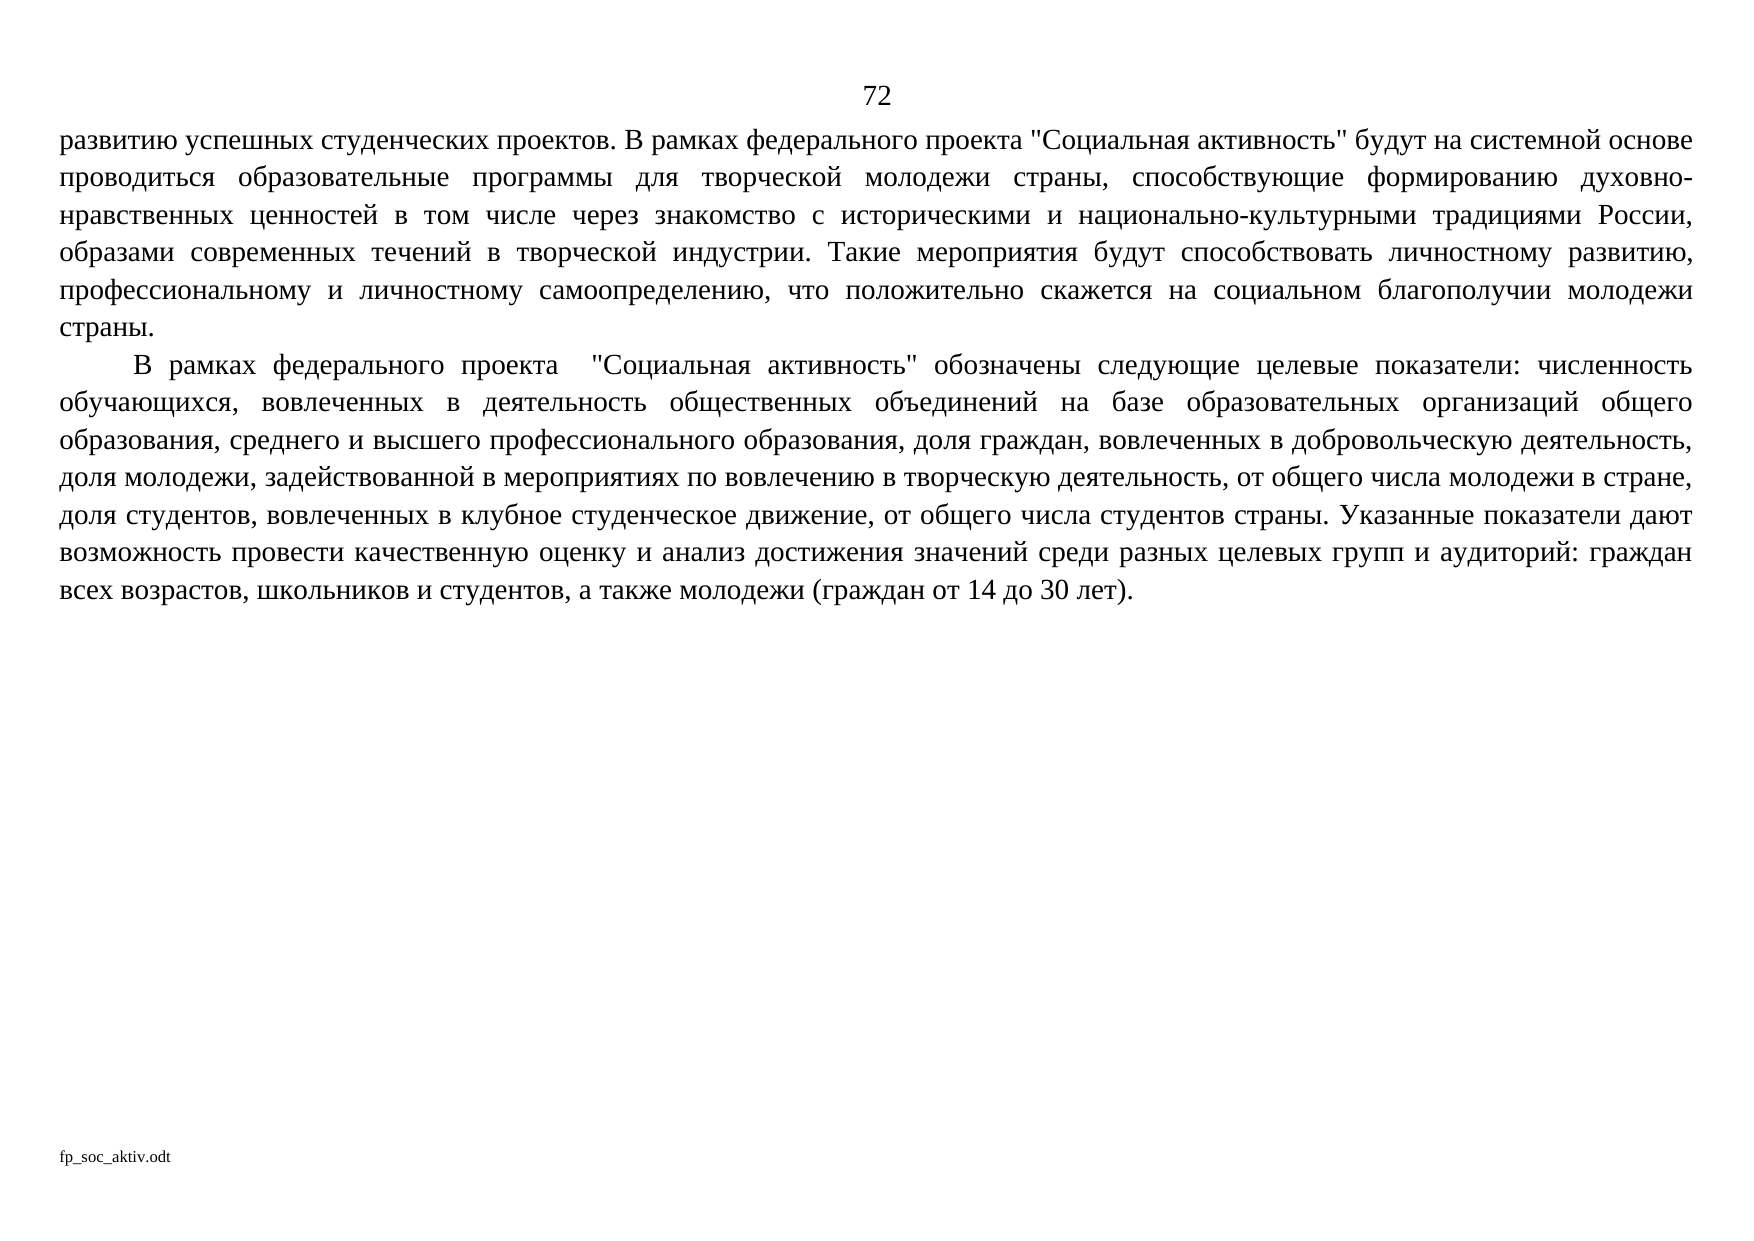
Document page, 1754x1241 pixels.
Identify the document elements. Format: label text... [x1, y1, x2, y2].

text В рамках федерального проекта "Социальная активность" обозначены следующие целевые показатели: численность обучающихся, вовлеченных в деятельность общественных объединений на базе образовательных организаций общего образования, среднего и высшего профессионального образования, доля граждан, вовлеченных в добровольческую деятельность, доля молодежи, задействованной в мероприятиях по вовлечению в творческую деятельность, от общего числа молодежи в стране, доля студентов, вовлеченных в клубное студенческое движение, от общего числа студентов страны. Указанные показатели дают возможность провести качественную оценку и анализ достижения значений среди разных целевых групп и аудиторий: граждан всех возрастов, школьников и студентов, а также молодежи (граждан от 14 до 30 лет). [59, 343, 1695, 606]
text развитию успешных студенческих проектов. В рамках федерального проекта "Социальная активность" будут на системной основе проводиться образовательные программы для творческой молодежи страны, способствующие формированию духовно-нравственных ценностей в том числе через знакомство с историческими и национально-культурными традициями России, образами современных течений в творческой индустрии. Такие мероприятия будут способствовать личностному развитию, профессиональному и личностному самоопределению, что положительно скажется на социальном благополучии молодежи страны. [59, 118, 1695, 343]
